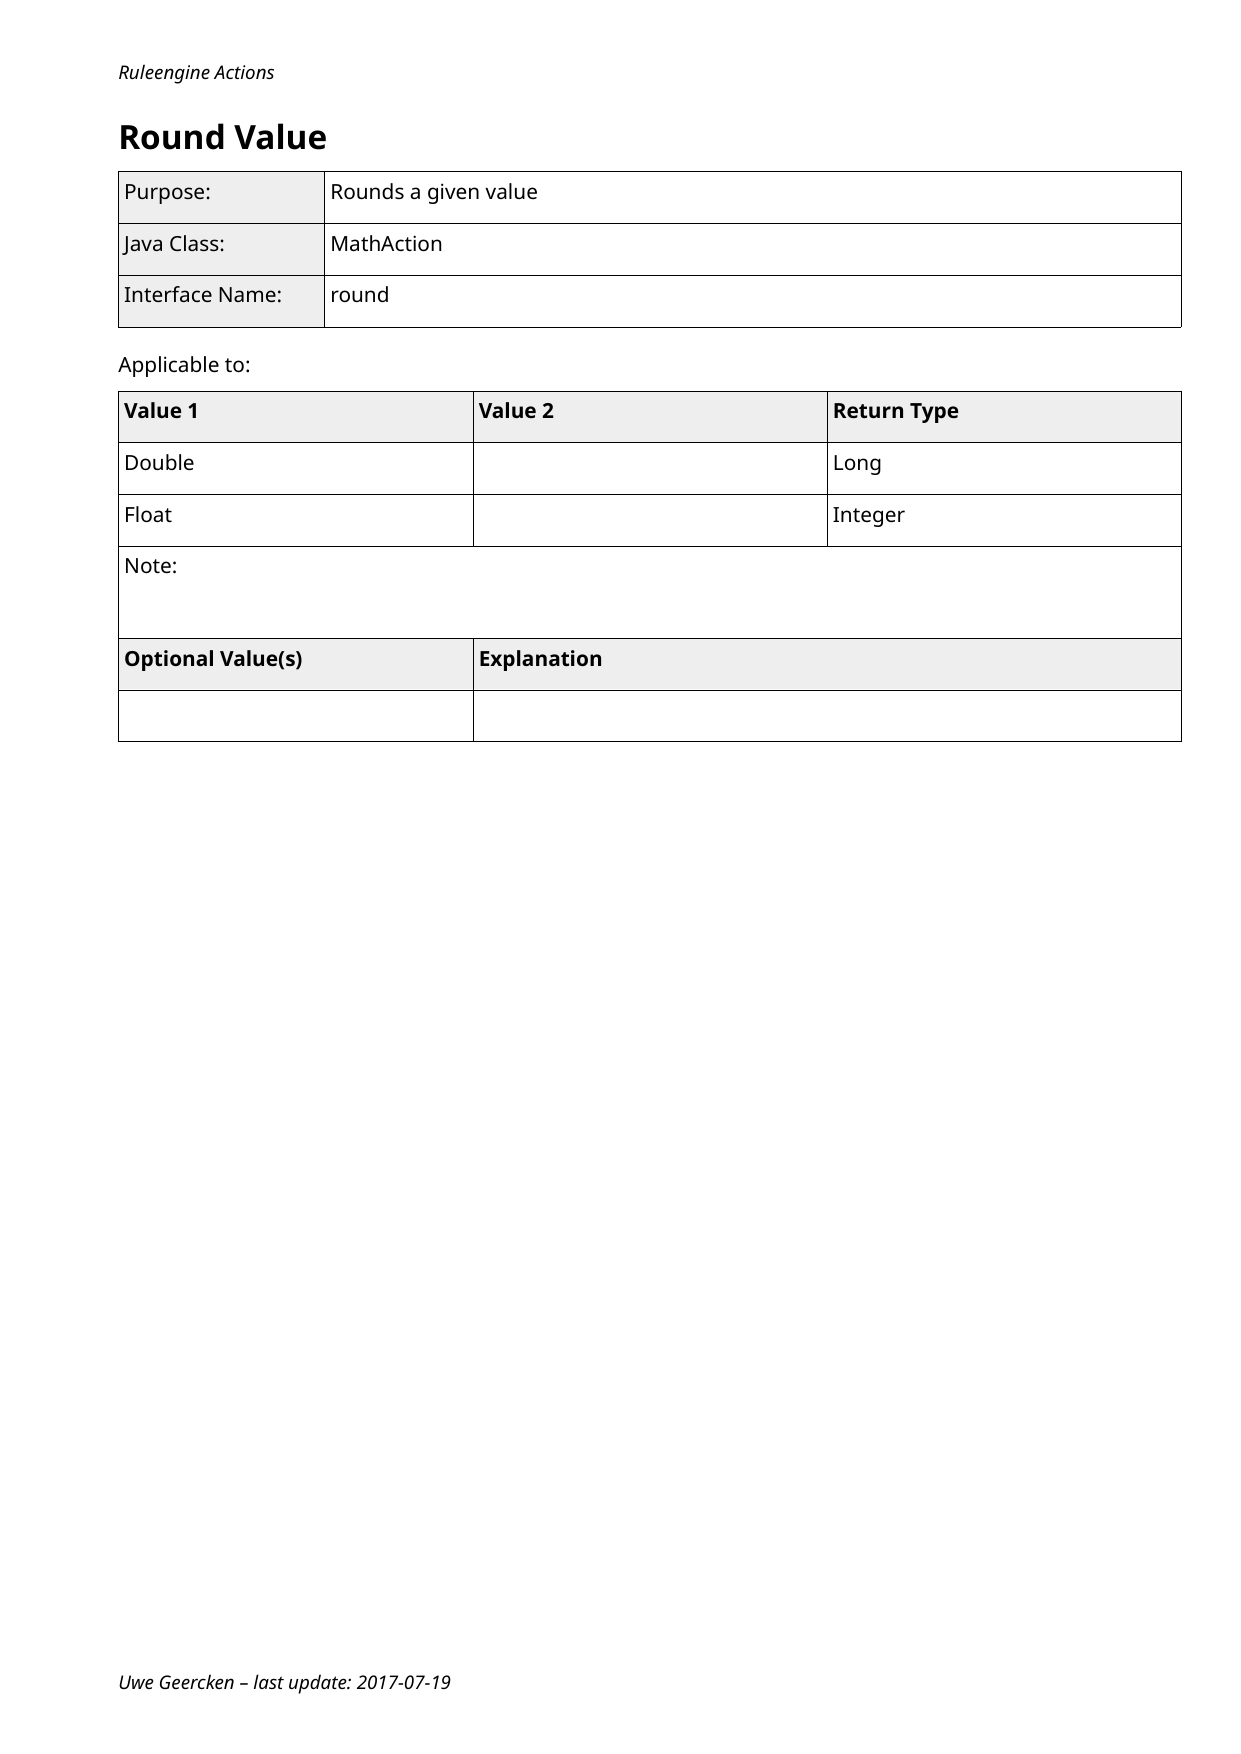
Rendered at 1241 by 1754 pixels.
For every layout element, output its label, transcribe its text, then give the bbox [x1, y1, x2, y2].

table_cell Explanation [474, 639, 1181, 689]
table_cell Interface Name: [119, 276, 324, 327]
table_cell Optional Value(s) [119, 639, 473, 689]
table_cell [474, 443, 827, 494]
table_header Value 1 [119, 392, 473, 442]
text Applicable to: [118, 350, 1181, 379]
table_header Value 2 [474, 392, 827, 442]
table_cell MathAction [325, 224, 1181, 275]
table_cell [119, 691, 473, 741]
table_cell Java Class: [119, 224, 324, 275]
table_header Rounds a given value [325, 172, 1181, 223]
table_cell Float [119, 495, 473, 546]
table_cell Long [828, 443, 1181, 494]
table_cell [474, 691, 1181, 741]
table_cell [474, 495, 827, 546]
table_header Purpose: [119, 172, 324, 223]
text Round Value [118, 114, 1181, 159]
table_cell Note: [119, 547, 1181, 638]
table_header Return Type [828, 392, 1181, 442]
table_cell Double [119, 443, 473, 494]
table_cell round [325, 276, 1181, 327]
table_cell Integer [828, 495, 1181, 546]
